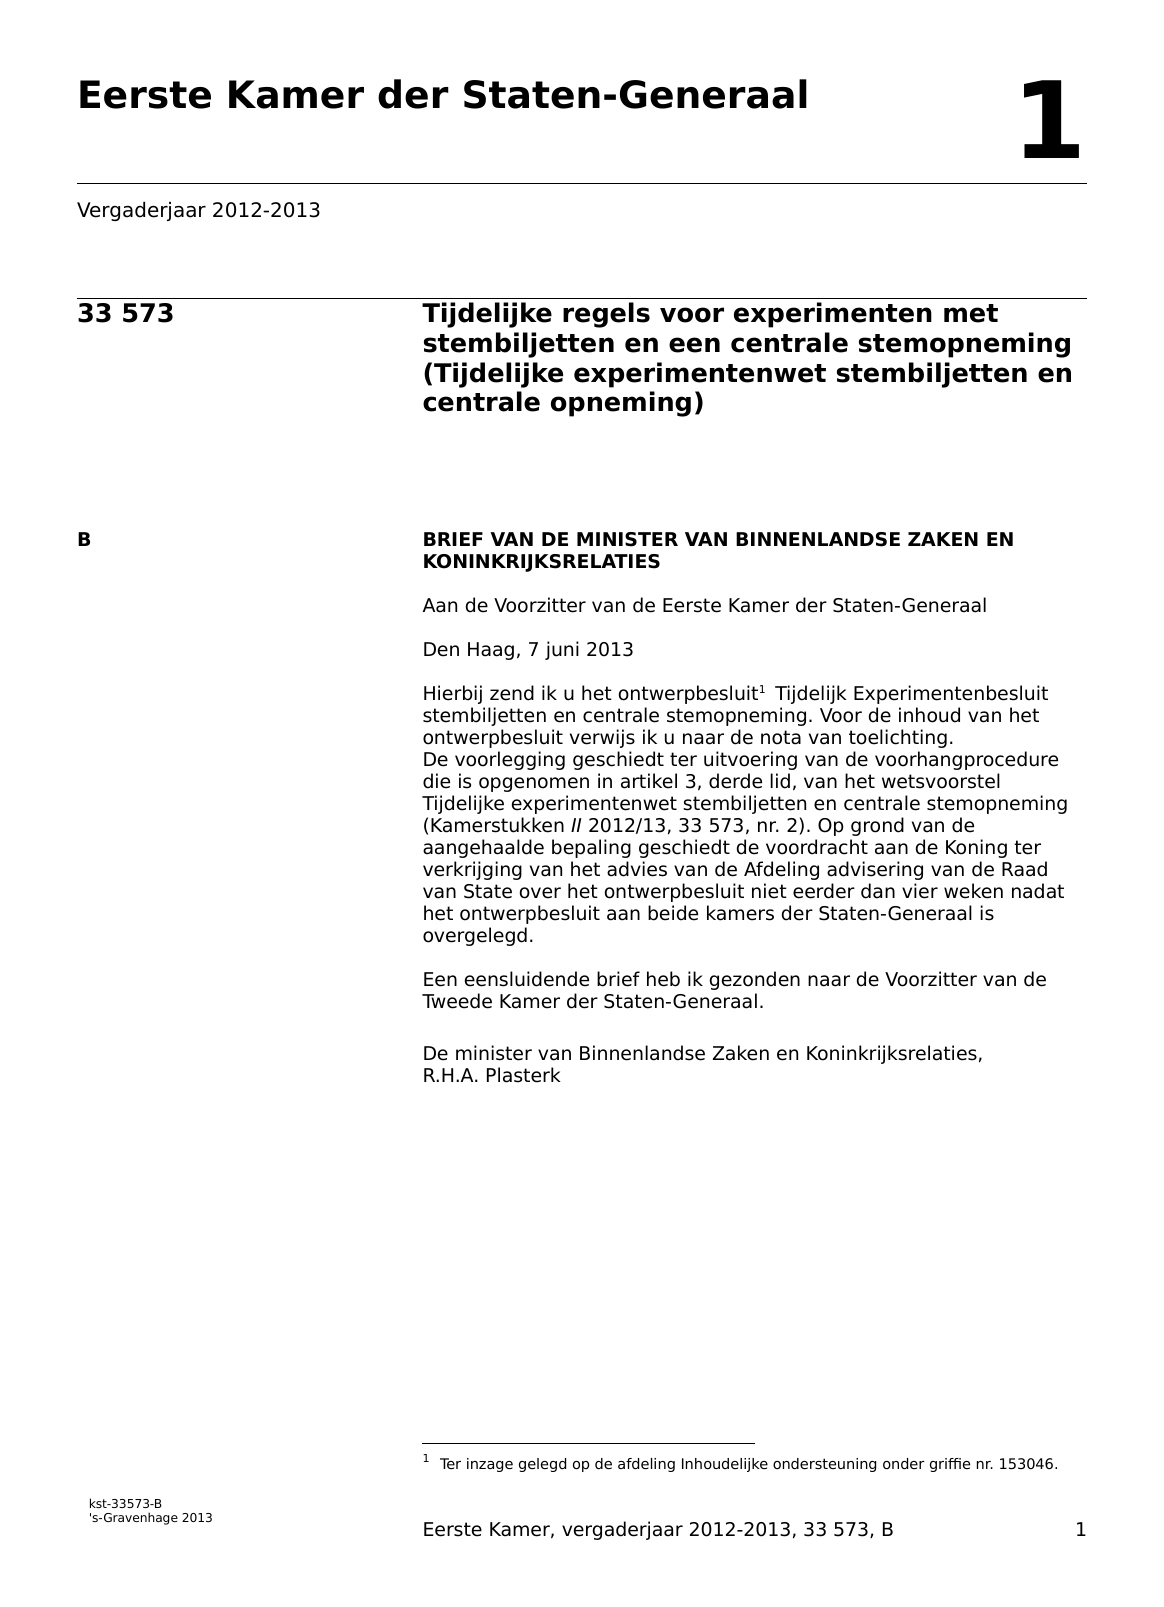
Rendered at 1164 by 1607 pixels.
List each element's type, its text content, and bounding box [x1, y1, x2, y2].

text kst-33573-B [88, 1497, 323, 1511]
table_cell Vergaderjaar 2012-2013 [77, 184, 1087, 298]
subtitle 33 573 Tijdelijke regels voor experimenten met stembiljetten en een centrale stemopneming (Tijdelijke experimentenwet stembiljetten en centrale opneming) [77, 299, 1087, 418]
text Hierbij zend ik u het ontwerpbesluit Tijdelijk Experimentenbesluit stembiljetten en centrale stemopneming. Voor de inhoud van het ontwerpbesluit verwijs ik u naar de nota van toelichting. [422, 683, 1087, 749]
text Een eensluidende brief heb ik gezonden naar de Voorzitter van de Tweede Kamer der Staten-Generaal. [422, 969, 1087, 1013]
table_header 1 [886, 59, 1087, 183]
text Den Haag, 7 juni 2013 [422, 639, 1087, 661]
text Ter inzage gelegd op de afdeling Inhoudelijke ondersteuning onder griffie nr. 153046. [422, 1452, 1087, 1474]
text 's-Gravenhage 2013 [88, 1511, 323, 1525]
subtitle B BRIEF VAN DE MINISTER VAN BINNENLANDSE ZAKEN EN KONINKRIJKSRELATIES [77, 529, 1087, 573]
table_header Eerste Kamer der Staten-Generaal [77, 59, 886, 183]
text De minister van Binnenlandse Zaken en Koninkrijksrelaties, R.H.A. Plasterk [422, 1043, 1087, 1087]
text Aan de Voorzitter van de Eerste Kamer der Staten-Generaal [422, 595, 1087, 617]
text De voorlegging geschiedt ter uitvoering van de voorhangprocedure die is opgenomen in artikel 3, derde lid, van het wetsvoorstel Tijdelijke experimentenwet stembiljetten en centrale stemopneming (Kamerstukken II 2012/13, 33 573, nr. 2). Op grond van de aangehaalde bepaling geschiedt de voordracht aan de Koning ter verkrijging van het advies van de Afdeling advisering van de Raad van State over het ontwerpbesluit niet eerder dan vier weken nadat het ontwerpbesluit aan beide kamers der Staten-Generaal is overgelegd. [422, 749, 1087, 947]
